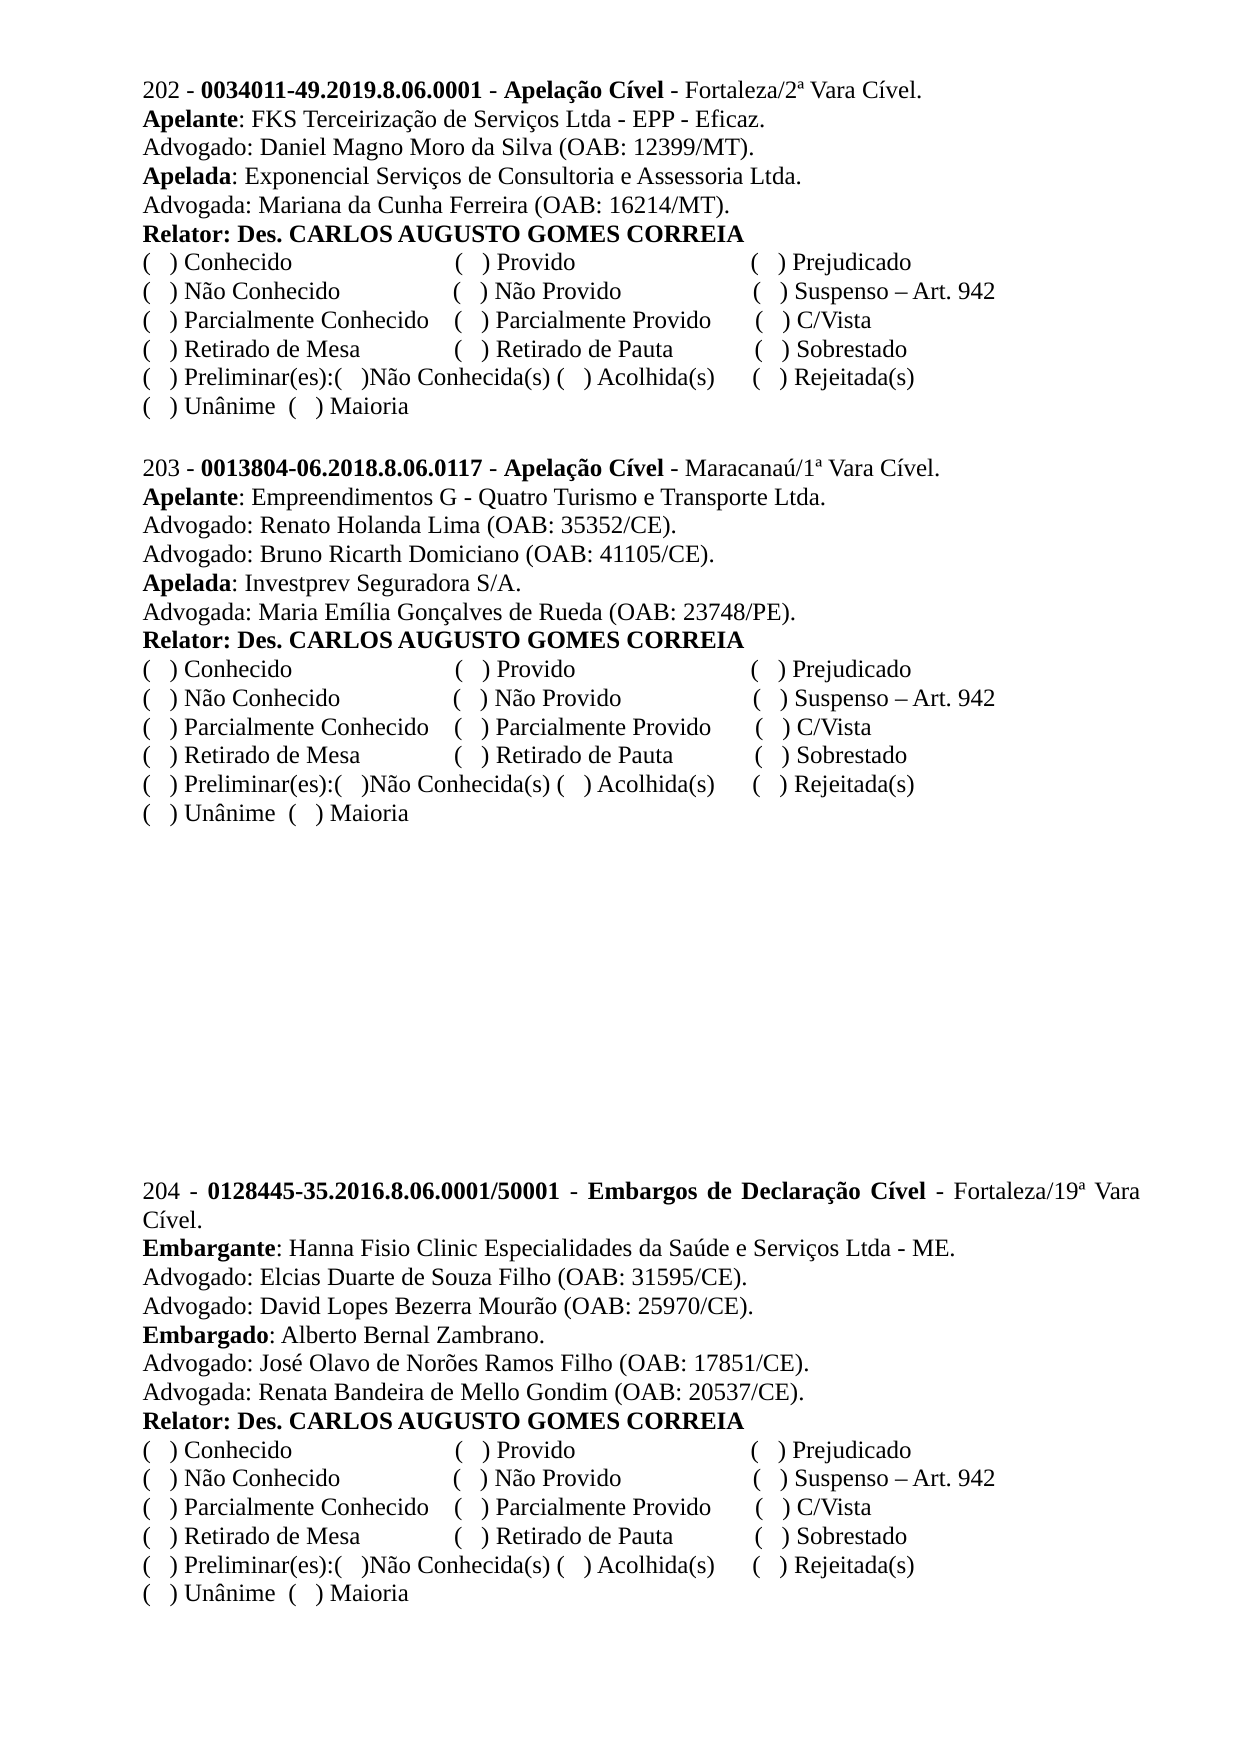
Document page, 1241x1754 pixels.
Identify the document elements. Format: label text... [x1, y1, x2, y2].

text Apelada: Exponencial Serviços de Consultoria e Assessoria Ltda. [142, 161, 1141, 190]
text Advogado: Daniel Magno Moro da Silva (OAB: 12399/MT). [142, 132, 1141, 161]
text Relator: Des. CARLOS AUGUSTO GOMES CORREIA [142, 626, 1141, 654]
text ( ) Parcialmente Conhecido ( ) Parcialmente Provido ( ) C/Vista [142, 305, 1158, 334]
text ( ) Conhecido ( ) Provido ( ) Prejudicado [142, 247, 1141, 276]
text ( ) Preliminar(es):( )Não Conhecida(s) ( ) Acolhida(s) ( ) Rejeitada(s) [142, 1550, 1158, 1578]
text ( ) Não Conhecido ( ) Não Provido ( ) Suspenso – Art. 942 [142, 683, 1158, 712]
text Apelante: FKS Terceirização de Serviços Ltda - EPP - Eficaz. [142, 104, 1141, 132]
text Apelante: Empreendimentos G - Quatro Turismo e Transporte Ltda. [142, 482, 1141, 511]
text Apelada: Investprev Seguradora S/A. [142, 568, 1141, 597]
text 202 - 0034011-49.2019.8.06.0001 - Apelação Cível - Fortaleza/2ª Vara Cível. [142, 75, 1141, 104]
text Embargado: Alberto Bernal Zambrano. [142, 1320, 1141, 1348]
text ( ) Unânime ( ) Maioria [142, 798, 1141, 827]
text ( ) Parcialmente Conhecido ( ) Parcialmente Provido ( ) C/Vista [142, 712, 1158, 741]
text ( ) Conhecido ( ) Provido ( ) Prejudicado [142, 654, 1141, 683]
text Advogada: Maria Emília Gonçalves de Rueda (OAB: 23748/PE). [142, 597, 1141, 626]
text Relator: Des. CARLOS AUGUSTO GOMES CORREIA [142, 1406, 1141, 1435]
text 203 - 0013804-06.2018.8.06.0117 - Apelação Cível - Maracanaú/1ª Vara Cível. [142, 453, 1141, 482]
text Embargante: Hanna Fisio Clinic Especialidades da Saúde e Serviços Ltda - ME. [142, 1233, 1141, 1262]
text ( ) Não Conhecido ( ) Não Provido ( ) Suspenso – Art. 942 [142, 276, 1158, 305]
text ( ) Não Conhecido ( ) Não Provido ( ) Suspenso – Art. 942 [142, 1463, 1158, 1492]
text 204 - 0128445-35.2016.8.06.0001/50001 - Embargos de Declaração Cível - Fortaleza/19ª Vara Cível. [142, 1176, 1141, 1233]
text ( ) Retirado de Mesa ( ) Retirado de Pauta ( ) Sobrestado [142, 741, 1158, 769]
text Advogado: Elcias Duarte de Souza Filho (OAB: 31595/CE). [142, 1262, 1141, 1291]
text ( ) Conhecido ( ) Provido ( ) Prejudicado [142, 1435, 1141, 1463]
text ( ) Retirado de Mesa ( ) Retirado de Pauta ( ) Sobrestado [142, 334, 1158, 362]
text Advogado: José Olavo de Norões Ramos Filho (OAB: 17851/CE). [142, 1348, 1141, 1377]
text ( ) Retirado de Mesa ( ) Retirado de Pauta ( ) Sobrestado [142, 1521, 1158, 1550]
text ( ) Parcialmente Conhecido ( ) Parcialmente Provido ( ) C/Vista [142, 1492, 1158, 1521]
text ( ) Preliminar(es):( )Não Conhecida(s) ( ) Acolhida(s) ( ) Rejeitada(s) [142, 362, 1158, 391]
text Advogado: Bruno Ricarth Domiciano (OAB: 41105/CE). [142, 539, 1141, 568]
text ( ) Unânime ( ) Maioria [142, 1578, 1141, 1607]
text Advogado: David Lopes Bezerra Mourão (OAB: 25970/CE). [142, 1291, 1141, 1320]
text Advogada: Mariana da Cunha Ferreira (OAB: 16214/MT). [142, 190, 1141, 219]
text Advogado: Renato Holanda Lima (OAB: 35352/CE). [142, 511, 1141, 539]
text Advogada: Renata Bandeira de Mello Gondim (OAB: 20537/CE). [142, 1377, 1141, 1406]
text Relator: Des. CARLOS AUGUSTO GOMES CORREIA [142, 219, 1141, 247]
text ( ) Unânime ( ) Maioria [142, 391, 1141, 420]
text ( ) Preliminar(es):( )Não Conhecida(s) ( ) Acolhida(s) ( ) Rejeitada(s) [142, 769, 1158, 798]
